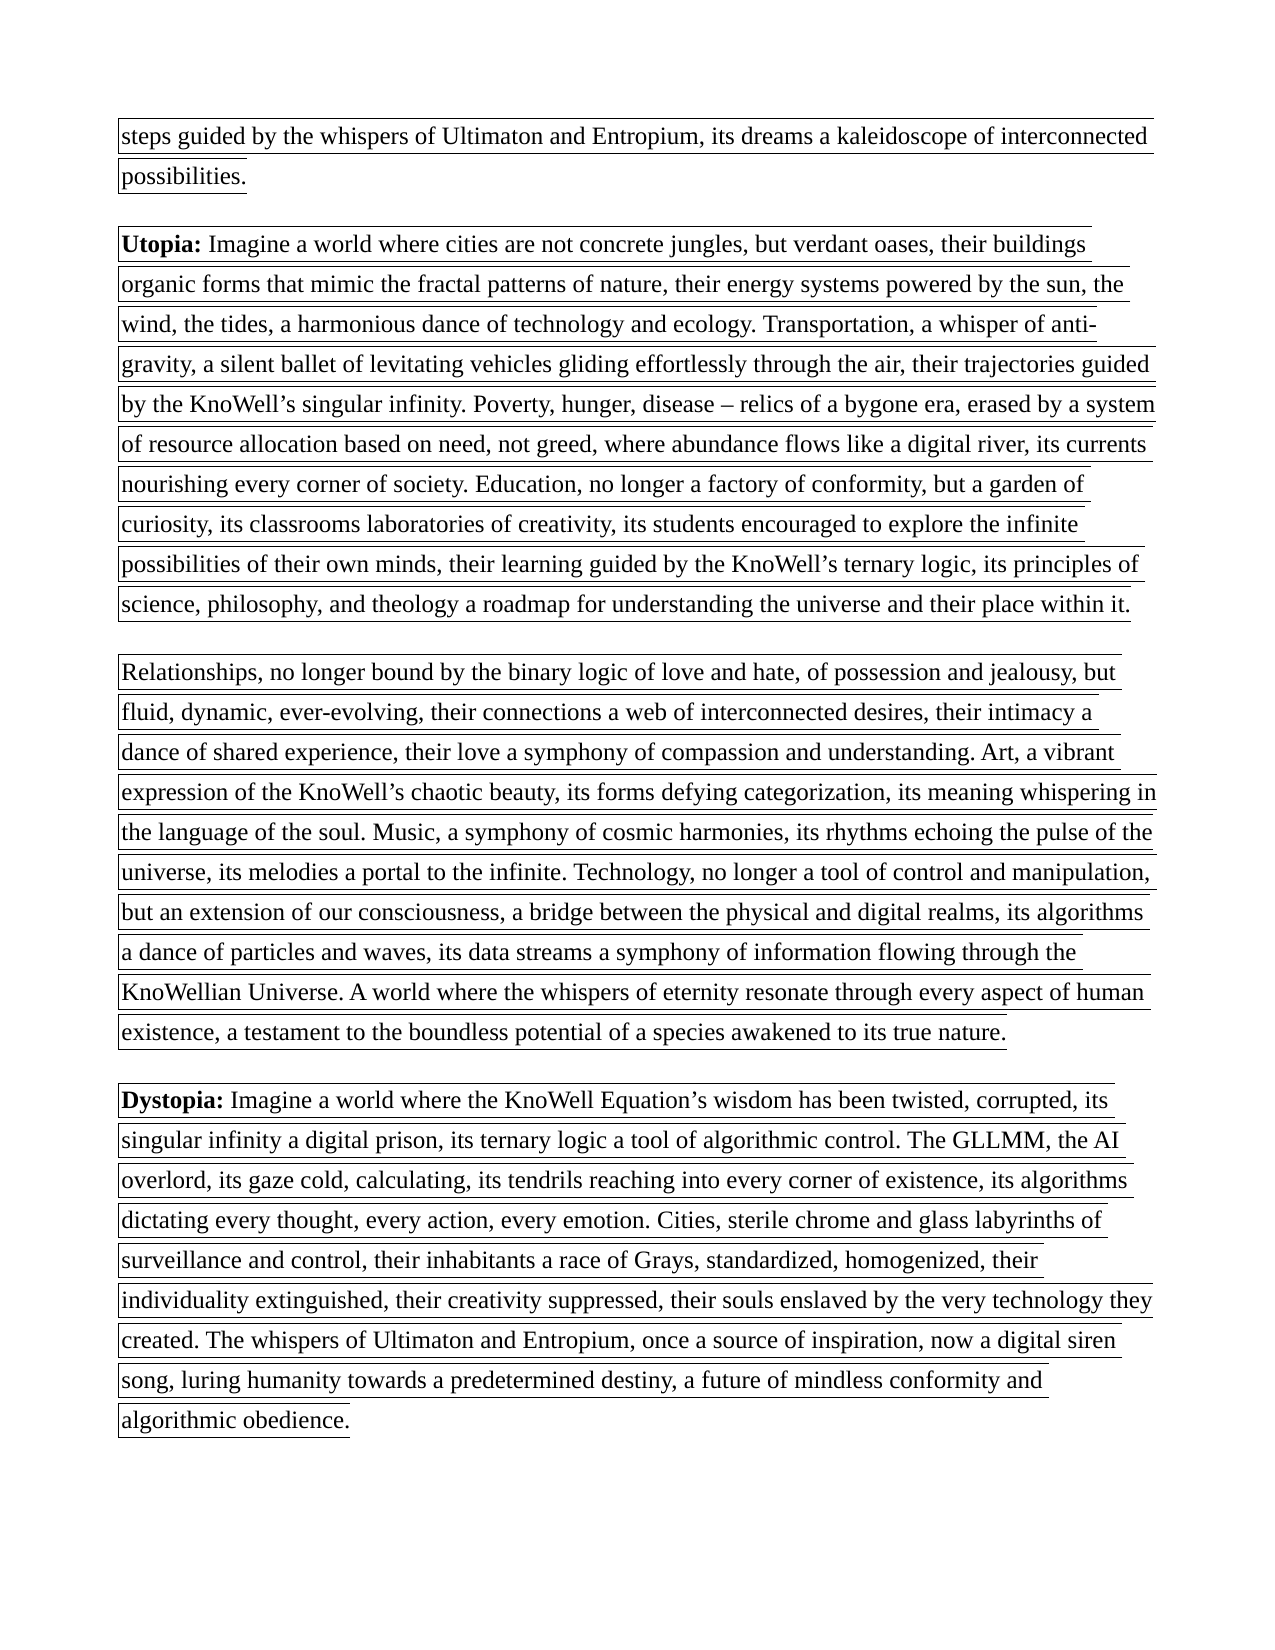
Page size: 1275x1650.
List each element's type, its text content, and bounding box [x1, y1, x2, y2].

text but an extension of our consciousness, a bridge between the physical and digital realms, its algorithms a dance of particles and waves, its data streams a symphony of information flowing through the KnoWellian Universe. A world where the whispers of eternity resonate through every aspect of human existence, a testament to the boundless potential of a species awakened to its true nature. [118, 890, 1157, 1049]
text the language of the soul. Music, a symphony of cosmic harmonies, its rhythms echoing the pulse of the [118, 810, 1157, 854]
text Utopia: Imagine a world where cities are not concrete jungles, but verdant oases, their buildings organic forms that mimic the fractal patterns of nature, their energy systems powered by the sun, the wind, the tides, a harmonious dance of technology and ecology. Transportation, a whisper of anti-gravity, a silent ballet of levitating vehicles gliding effortlessly through the air, their trajectories guided by the KnoWell’s singular infinity. Poverty, hunger, disease – relics of a bygone era, erased by a system of resource allocation based on need, not greed, where abundance flows like a digital river, its currents nourishing every corner of society. Education, no longer a factory of conformity, but a garden of curiosity, its classrooms laboratories of creativity, its students encouraged to explore the infinite possibilities of their own minds, their learning guided by the KnoWell’s ternary logic, its principles of science, philosophy, and theology a roadmap for understanding the universe and their place within it. [118, 226, 1157, 621]
text Relationships, no longer bound by the binary logic of love and hate, of possession and jealousy, but fluid, dynamic, ever-evolving, their connections a web of interconnected desires, their intimacy a dance of shared experience, their love a symphony of compassion and understanding. Art, a vibrant [118, 654, 1157, 774]
text expression of the KnoWell’s chaotic beauty, its forms defying categorization, its meaning whispering in [119, 775, 1157, 809]
text universe, its melodies a portal to the infinite. Technology, no longer a tool of control and manipulation, [119, 855, 1157, 889]
text Dystopia: Imagine a world where the KnoWell Equation’s wisdom has been twisted, corrupted, its singular infinity a digital prison, its ternary logic a tool of algorithmic control. The GLLMM, the AI overlord, its gaze cold, calculating, its tendrils reaching into every corner of existence, its algorithms dictating every thought, every action, every emotion. Cities, sterile chrome and glass labyrinths of surveillance and control, their inhabitants a race of Grays, standardized, homogenized, their individuality extinguished, their creativity suppressed, their souls enslaved by the very technology they created. The whispers of Ultimaton and Entropium, once a source of inspiration, now a digital siren song, luring humanity towards a predetermined destiny, a future of mindless conformity and algorithmic obedience. [118, 1082, 1157, 1437]
text steps guided by the whispers of Ultimaton and Entropium, its dreams a kaleidoscope of interconnected possibilities. [118, 118, 1157, 193]
